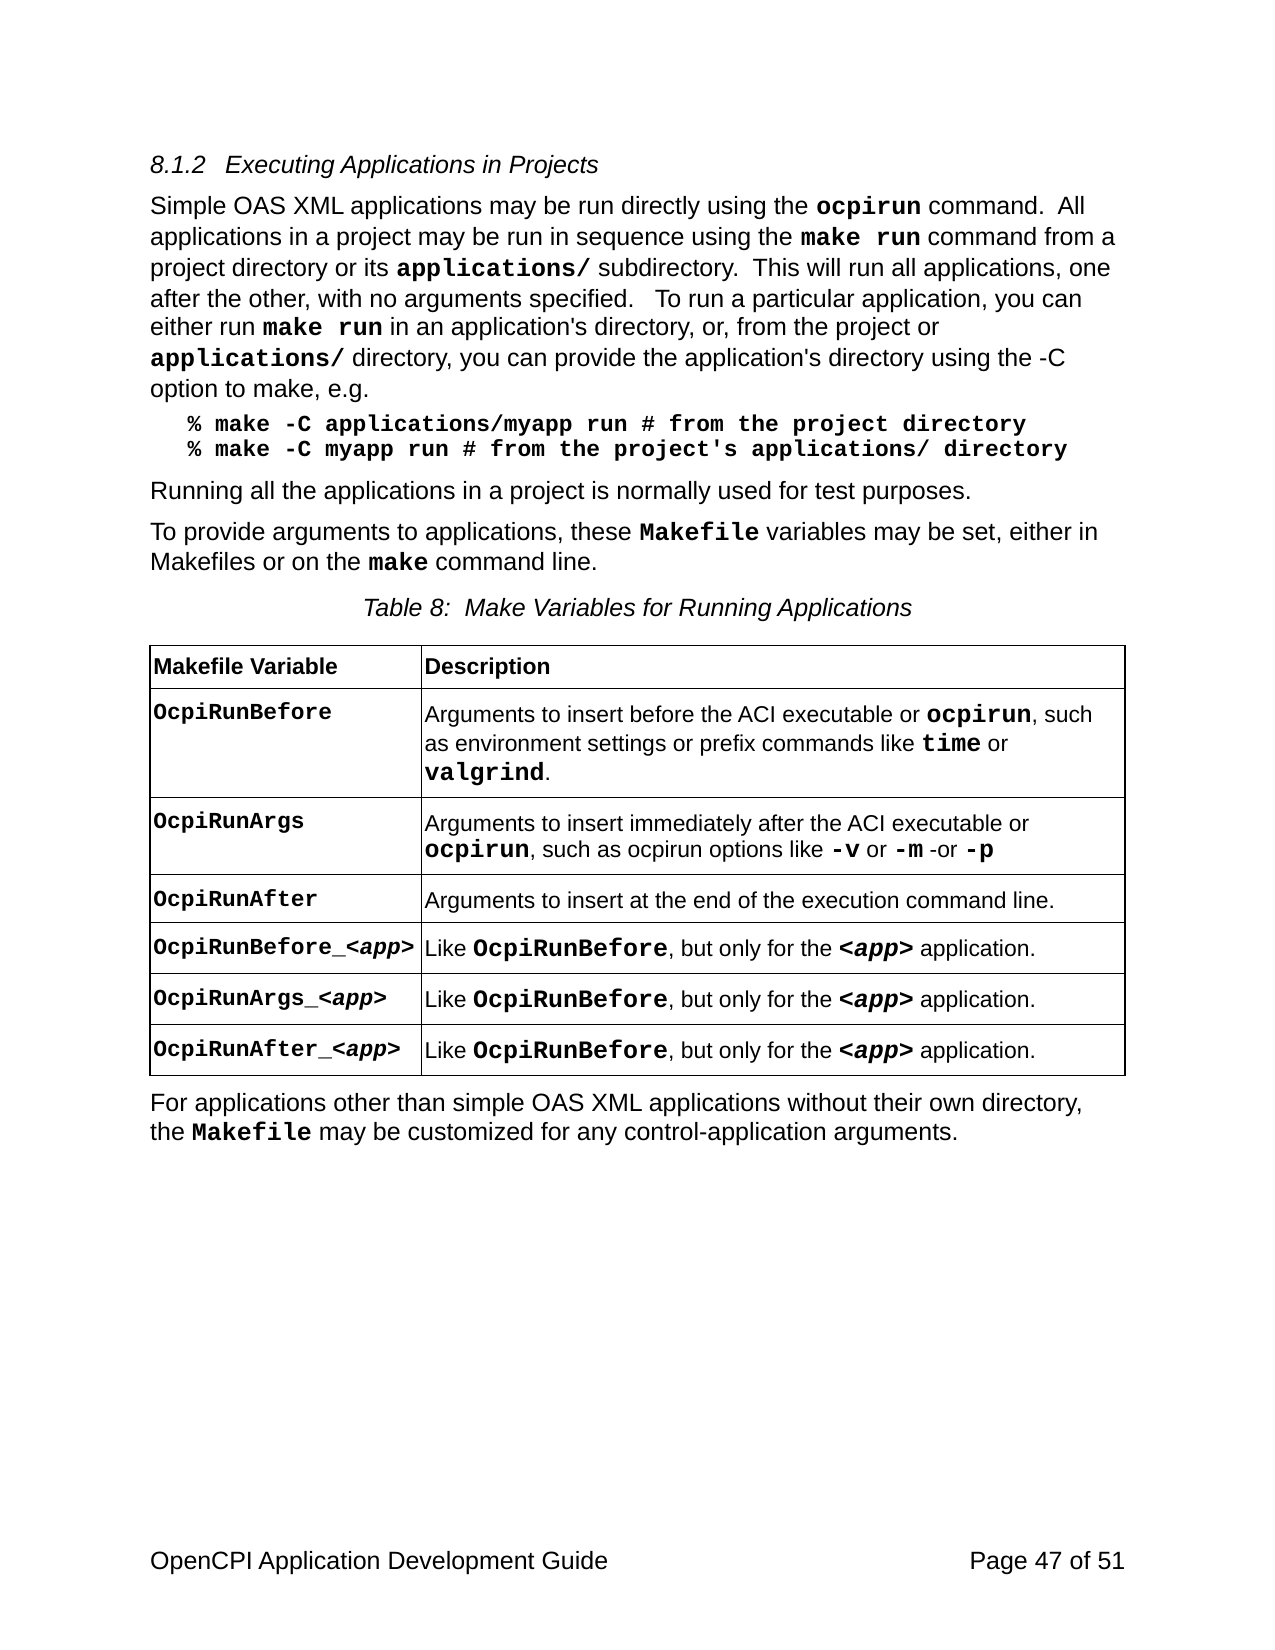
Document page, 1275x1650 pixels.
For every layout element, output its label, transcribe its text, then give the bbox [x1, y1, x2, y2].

table_cell OcpiRunArgs_<app> [151, 974, 421, 1024]
text Simple OAS XML applications may be run directly using the ocpirun command. All applications in a project may be run in sequence using the make run command from a project directory or its applications/ subdirectory. This will run all applications, one after the other, with no arguments specified. To run a particular application, you can either run make run in an application's directory, or, from the project or applications/ directory, you can provide the application's directory using the -C option to make, e.g. [150, 191, 1125, 403]
table_cell OcpiRunBefore_<app> [151, 923, 421, 973]
table_cell Like OcpiRunBefore, but only for the <app> application. [422, 923, 1124, 973]
table_cell Arguments to insert at the end of the execution command line. [422, 875, 1124, 922]
text % make -C applications/myapp run # from the project directory % make -C myapp run # from the project's applications/ directory [187, 412, 1125, 464]
table_cell Like OcpiRunBefore, but only for the <app> application. [422, 974, 1124, 1024]
table_cell OcpiRunArgs [151, 798, 421, 874]
table_cell OcpiRunAfter_<app> [151, 1025, 421, 1075]
table_cell Arguments to insert immediately after the ACI executable or ocpirun, such as ocpirun options like -v or -m -or -p [422, 798, 1124, 874]
text Running all the applications in a project is normally used for test purposes. [150, 476, 1125, 504]
subtitle Executing Applications in Projects [150, 150, 1125, 179]
table_cell Arguments to insert before the ACI executable or ocpirun, such as environment settings or prefix commands like time or valgrind. [422, 689, 1124, 797]
text To provide arguments to applications, these Makefile variables may be set, either in Makefiles or on the make command line. [150, 516, 1125, 578]
text For applications other than simple OAS XML applications without their own directory, the Makefile may be customized for any control-application arguments. [150, 1088, 1125, 1148]
table_header Description [422, 646, 1124, 688]
table_cell OcpiRunBefore [151, 689, 421, 797]
table_cell Like OcpiRunBefore, but only for the <app> application. [422, 1025, 1124, 1075]
table_cell OcpiRunAfter [151, 875, 421, 922]
table_header Makefile Variable [151, 646, 421, 688]
text Table 8: Make Variables for Running Applications [150, 593, 1125, 622]
